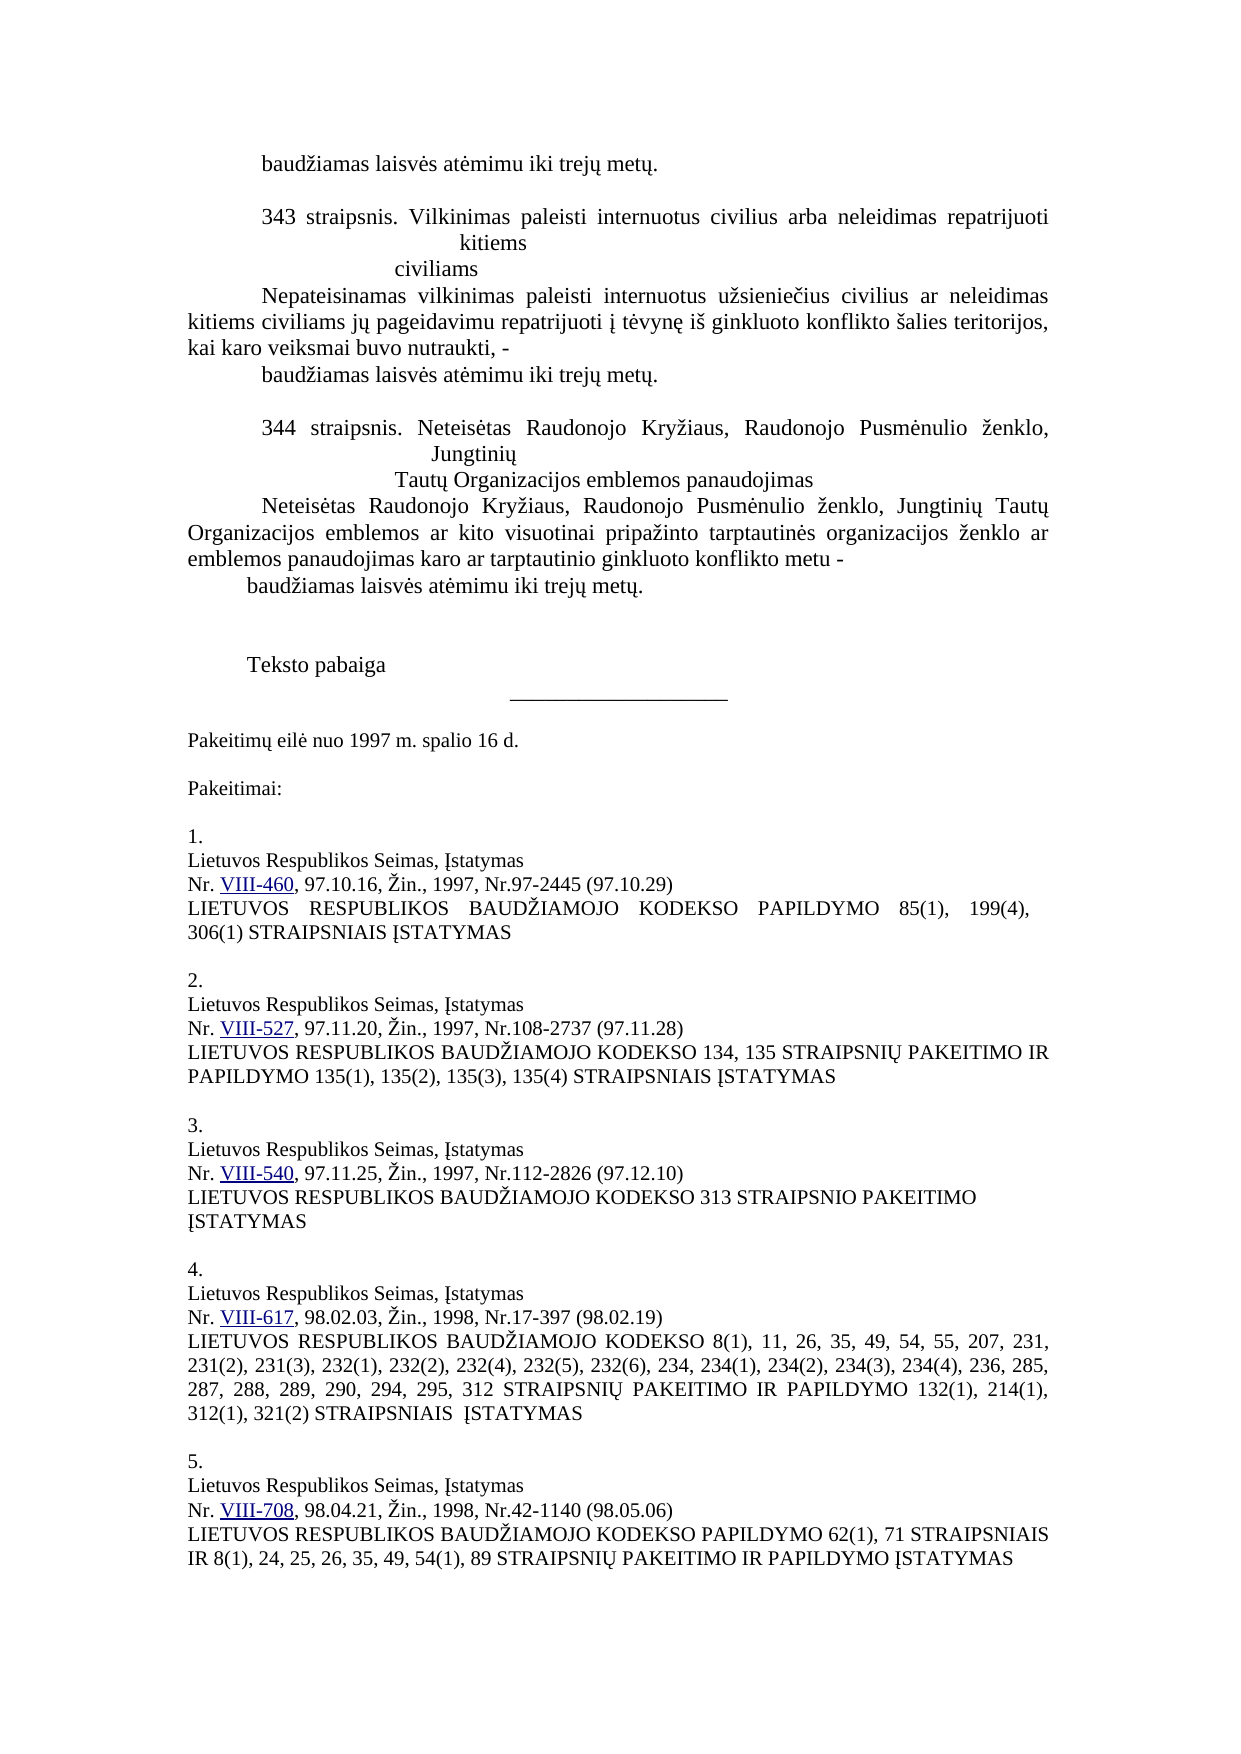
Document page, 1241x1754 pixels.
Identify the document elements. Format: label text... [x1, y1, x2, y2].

text Pakeitimų eilė nuo 1997 m. spalio 16 d. [187, 727, 1050, 752]
text Lietuvos Respublikos Seimas, Įstatymas [187, 992, 1050, 1016]
text Pakeitimai: [187, 776, 1050, 800]
text Nr. VIII-460, 97.10.16, Žin., 1997, Nr.97-2445 (97.10.29) [187, 872, 1050, 896]
text baudžiamas laisvės atėmimu iki trejų metų. [187, 361, 1050, 387]
text 1. [187, 824, 1050, 848]
text LIETUVOS RESPUBLIKOS BAUDŽIAMOJO KODEKSO PAPILDYMO 85(1), 199(4), 306(1) STRAIPSNIAIS ĮSTATYMAS [187, 896, 1050, 944]
text Lietuvos Respublikos Seimas, Įstatymas [187, 848, 1050, 872]
text LIETUVOS RESPUBLIKOS BAUDŽIAMOJO KODEKSO PAPILDYMO 62(1), 71 STRAIPSNIAIS IR 8(1), 24, 25, 26, 35, 49, 54(1), 89 STRAIPSNIŲ PAKEITIMO IR PAPILDYMO ĮSTATYMAS [187, 1522, 1050, 1570]
text LIETUVOS RESPUBLIKOS BAUDŽIAMOJO KODEKSO 8(1), 11, 26, 35, 49, 54, 55, 207, 231, 231(2), 231(3), 232(1), 232(2), 232(4), 232(5), 232(6), 234, 234(1), 234(2), 234(3), 234(4), 236, 285, 287, 288, 289, 290, 294, 295, 312 STRAIPSNIŲ PAKEITIMO IR PAPILDYMO 132(1), 214(1), 312(1), 321(2) STRAIPSNIAIS ĮSTATYMAS [187, 1329, 1050, 1425]
text ___________________ [187, 677, 1050, 703]
text Lietuvos Respublikos Seimas, Įstatymas [187, 1281, 1050, 1305]
text Neteisėtas Raudonojo Kryžiaus, Raudonojo Pusmėnulio ženklo, Jungtinių Tautų Organizacijos emblemos ar kito visuotinai pripažinto tarptautinės organizacijos ženklo ar emblemos panaudojimas karo ar tarptautinio ginkluoto konflikto metu - [187, 493, 1050, 572]
text Nr. VIII-708, 98.04.21, Žin., 1998, Nr.42-1140 (98.05.06) [187, 1497, 1050, 1522]
text 4. [187, 1257, 1050, 1281]
text Tautų Organizacijos emblemos panaudojimas [394, 466, 1050, 493]
text Lietuvos Respublikos Seimas, Įstatymas [187, 1137, 1050, 1161]
text Nr. VIII-617, 98.02.03, Žin., 1998, Nr.17-397 (98.02.19) [187, 1305, 1050, 1329]
text Lietuvos Respublikos Seimas, Įstatymas [187, 1473, 1050, 1497]
text LIETUVOS RESPUBLIKOS BAUDŽIAMOJO KODEKSO 134, 135 STRAIPSNIŲ PAKEITIMO IR PAPILDYMO 135(1), 135(2), 135(3), 135(4) STRAIPSNIAIS ĮSTATYMAS [187, 1040, 1050, 1088]
text 344 straipsnis. Neteisėtas Raudonojo Kryžiaus, Raudonojo Pusmėnulio ženklo, Jungtinių [261, 413, 1050, 466]
text baudžiamas laisvės atėmimu iki trejų metų. [187, 150, 1050, 176]
text Nr. VIII-540, 97.11.25, Žin., 1997, Nr.112-2826 (97.12.10) [187, 1161, 1050, 1185]
text LIETUVOS RESPUBLIKOS BAUDŽIAMOJO KODEKSO 313 STRAIPSNIO PAKEITIMO ĮSTATYMAS [187, 1185, 1050, 1233]
text baudžiamas laisvės atėmimu iki trejų metų. [187, 572, 1050, 598]
text 2. [187, 968, 1050, 992]
text 343 straipsnis. Vilkinimas paleisti internuotus civilius arba neleidimas repatrijuoti kitiems [261, 203, 1050, 255]
text Nepateisinamas vilkinimas paleisti internuotus užsieniečius civilius ar neleidimas kitiems civiliams jų pageidavimu repatrijuoti į tėvynę iš ginkluoto konflikto šalies teritorijos, kai karo veiksmai buvo nutraukti, - [187, 282, 1050, 361]
text civiliams [394, 255, 1050, 282]
text Nr. VIII-527, 97.11.20, Žin., 1997, Nr.108-2737 (97.11.28) [187, 1016, 1050, 1040]
text Teksto pabaiga [187, 651, 1050, 677]
text 3. [187, 1112, 1050, 1137]
text 5. [187, 1449, 1050, 1473]
